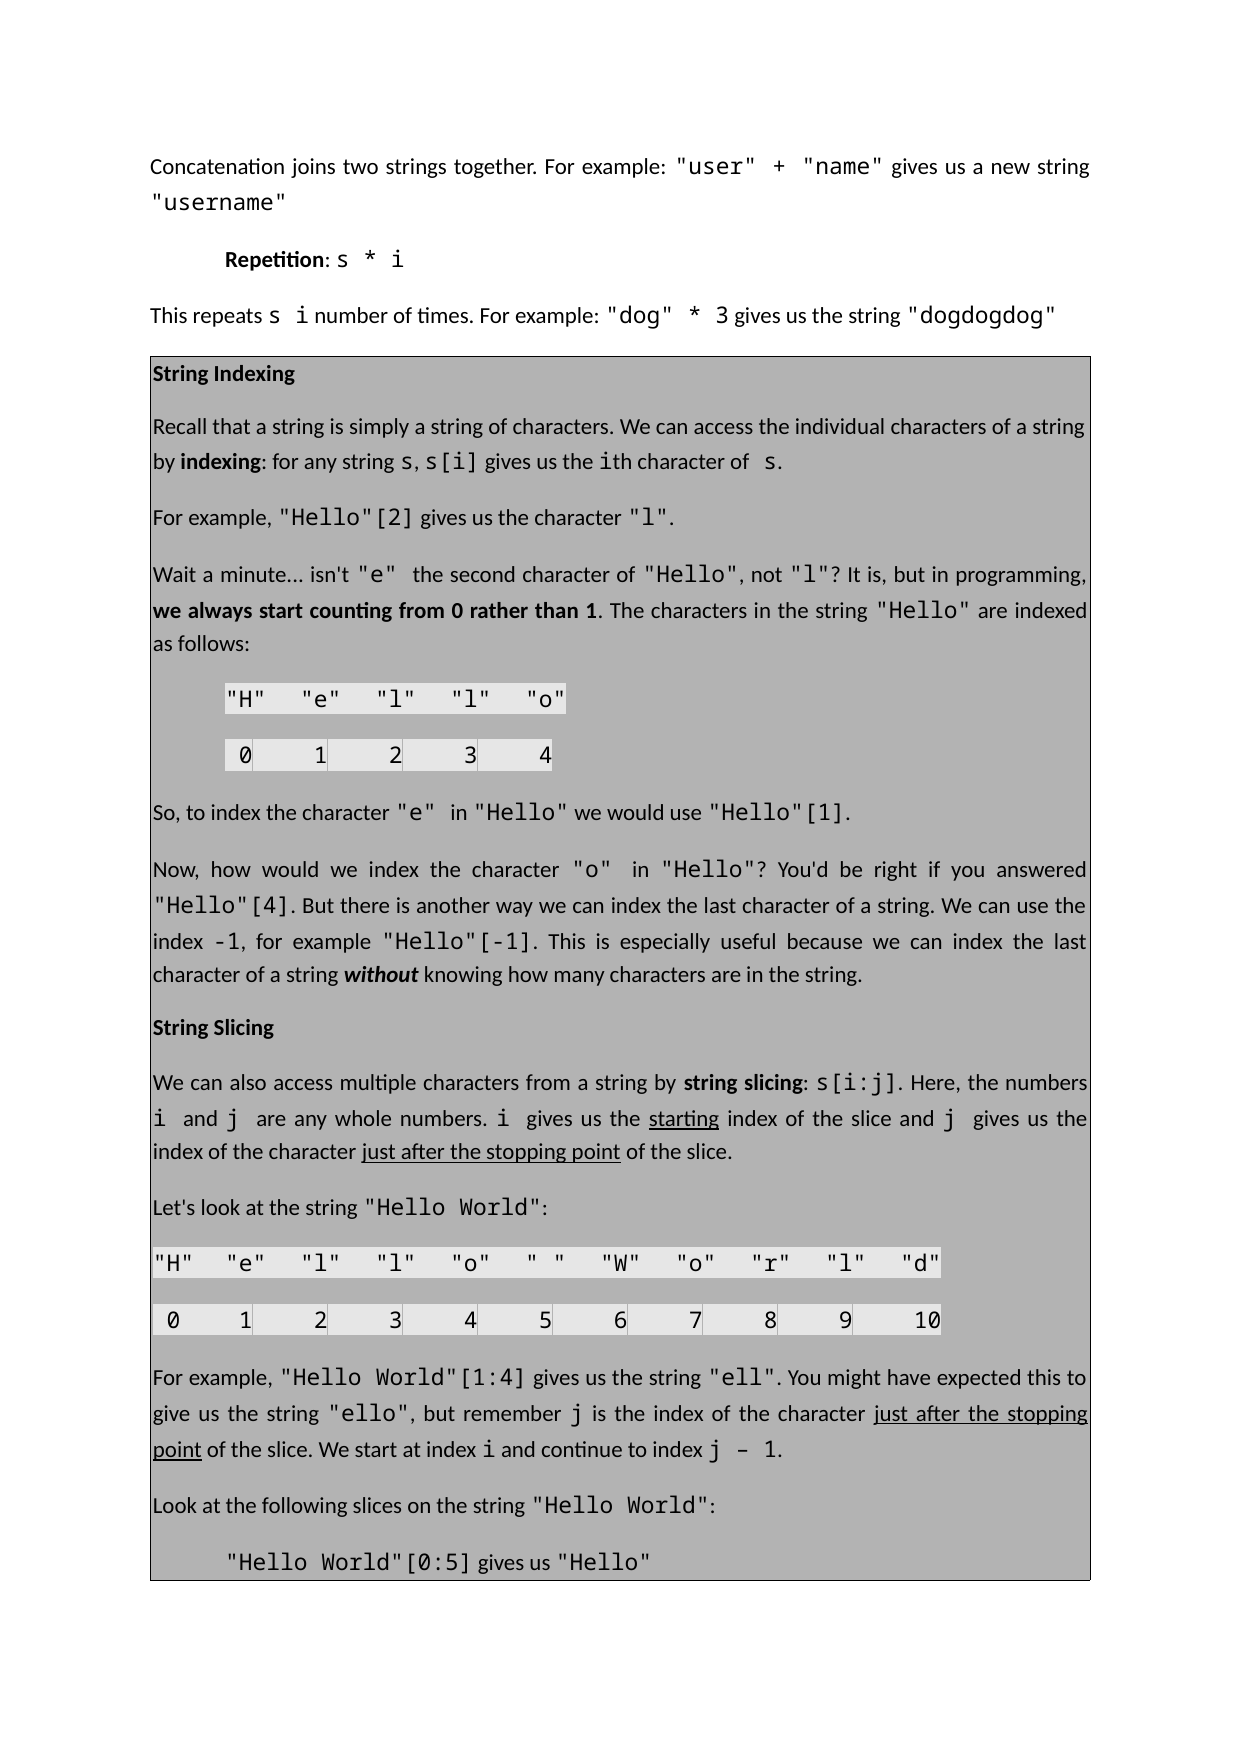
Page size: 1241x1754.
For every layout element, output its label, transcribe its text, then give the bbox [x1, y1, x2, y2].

text This repeats s i number of times. For example: "dog" * 3 gives us the string "dogdogdog" [150, 299, 1090, 331]
text So, to index the character "e" in "Hello" we would use "Hello"[1]. [151, 793, 1090, 827]
text String Slicing [151, 1011, 1090, 1041]
text For example, "Hello World"[1:4] gives us the string "ell". You might have expected this to give us the string "ello", but remember j is the index of the character just after the stopping point of the slice. We start at index i and continue to index j – 1. [151, 1358, 1090, 1464]
text "Hello World"[0:5] gives us "Hello" [151, 1544, 1090, 1580]
text "H" "e" "l" "l" "o" [151, 680, 1090, 714]
text Let's look at the string "Hello World": [151, 1188, 1090, 1222]
text 0 1 2 3 4 5 6 7 8 9 10 [151, 1301, 1090, 1335]
text For example, "Hello"[2] gives us the character "l". [151, 499, 1090, 533]
text Wait a minute... isn't "e" the second character of "Hello", not "l"? It is, but in programming, we always start counting from 0 rather than 1. The characters in the string "Hello" are indexed as follows: [151, 556, 1090, 657]
text Recall that a string is simply a string of characters. We can access the individual characters of a string by indexing: for any string s, s[i] gives us the ith character of s. [151, 409, 1090, 476]
text Now, how would we index the character "o" in "Hello"? You'd be right if you answered "Hello"[4]. But there is another way we can index the last character of a string. We can use the index -1, for example "Hello"[-1]. This is especially useful because we can index the last character of a string without knowing how many characters are in the string. [151, 850, 1090, 988]
text Concatenation joins two strings together. For example: "user" + "name" gives us a new string "username" [150, 150, 1090, 217]
text String Indexing [151, 357, 1090, 387]
text Look at the following slices on the string "Hello World": [151, 1487, 1090, 1521]
text 0 1 2 3 4 [151, 737, 1090, 771]
text We can also access multiple characters from a string by string slicing: s[i:j]. Here, the numbers i and j are any whole numbers. i gives us the starting index of the slice and j gives us the index of the character just after the stopping point of the slice. [151, 1063, 1090, 1166]
text "H" "e" "l" "l" "o" " " "W" "o" "r" "l" "d" [151, 1245, 1090, 1278]
text Repetition: s * i [150, 243, 1090, 274]
